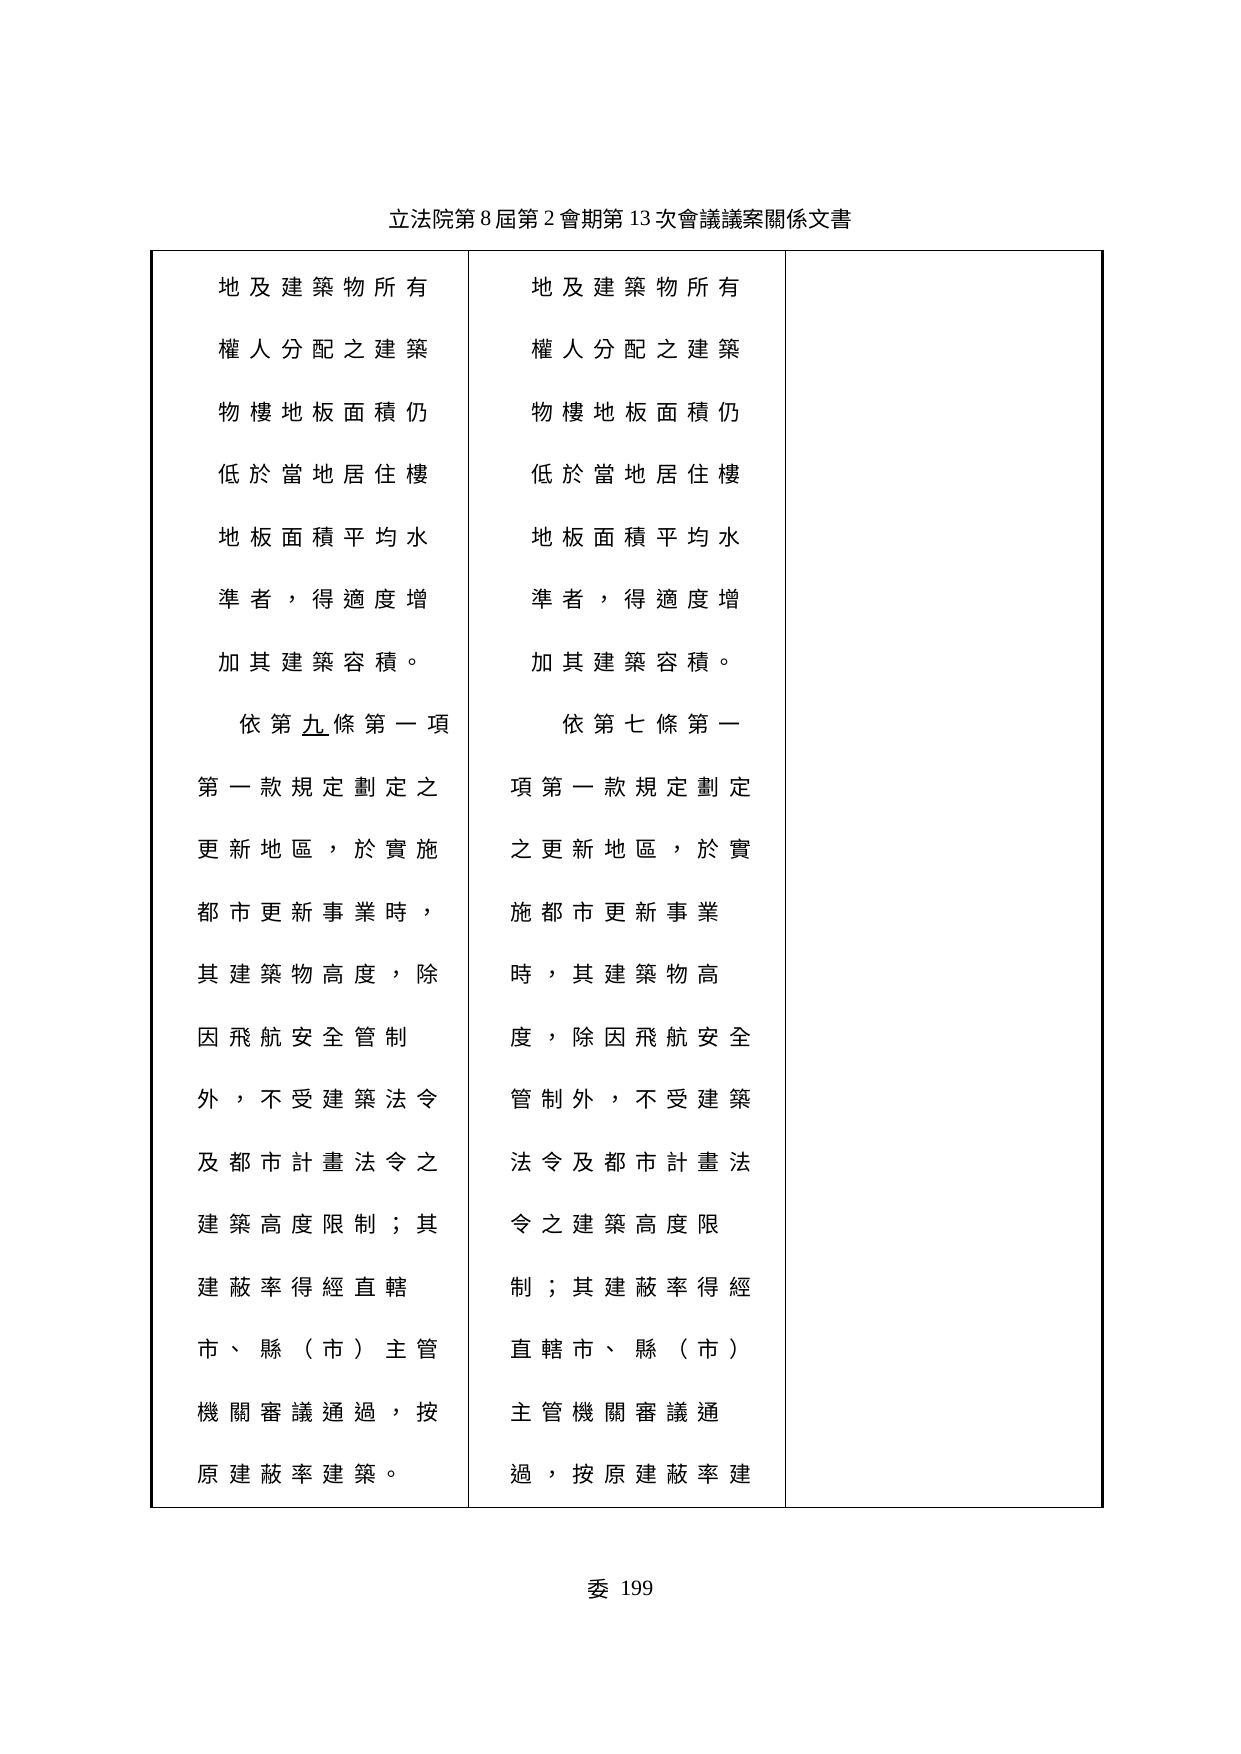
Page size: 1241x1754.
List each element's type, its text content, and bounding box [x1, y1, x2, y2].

table_cell 地及建築物所有權人分配之建築物樓地板面積仍低於當地居住樓地板面積平均水準者，得適度增加其建築容積。 依第七條第一項第一款規定劃定之更新地區，於實施都市更新事業時，其建築物高度，除因飛航安全管制外，不受建築法令及都市計畫法令之建築高度限制；其建蔽率得經直轄市、縣（市）主管機關審議通過，按原建蔽率建 [469, 251, 785, 1507]
table_cell 地及建築物所有權人分配之建築物樓地板面積仍低於當地居住樓地板面積平均水準者，得適度增加其建築容積。 依第九條第一項第一款規定劃定之更新地區，於實施都市更新事業時，其建築物高度，除因飛航安全管制外，不受建築法令及都市計畫法令之建築高度限制；其建蔽率得經直轄市、縣（市）主管機關審議通過，按原建蔽率建築。 [153, 251, 468, 1507]
table_cell [786, 251, 1101, 1507]
